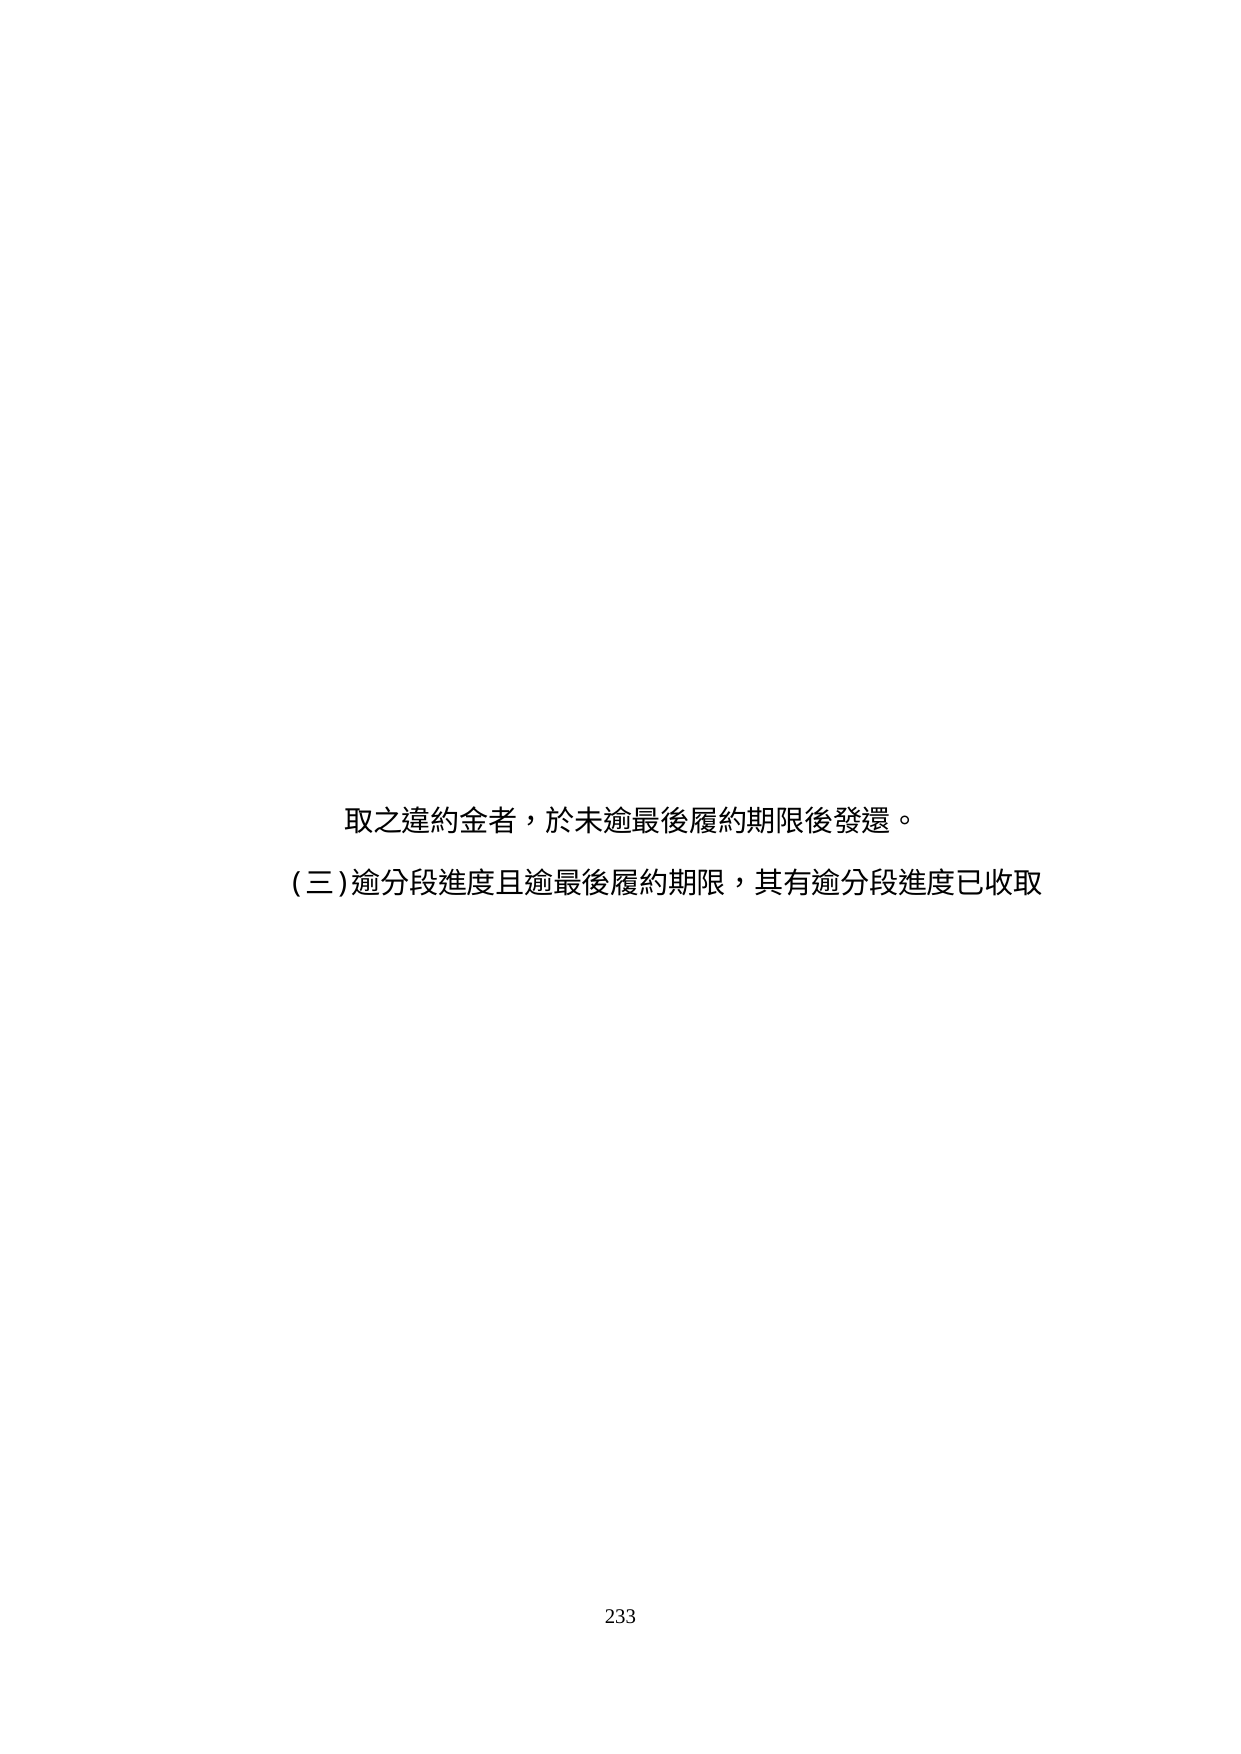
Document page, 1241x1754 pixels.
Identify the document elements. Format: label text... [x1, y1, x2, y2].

text (三)逾分段進度且逾最後履約期限，其有逾分段進度已收取 [287, 839, 1053, 902]
text 取之違約金者，於未逾最後履約期限後發還。 [287, 777, 1053, 839]
